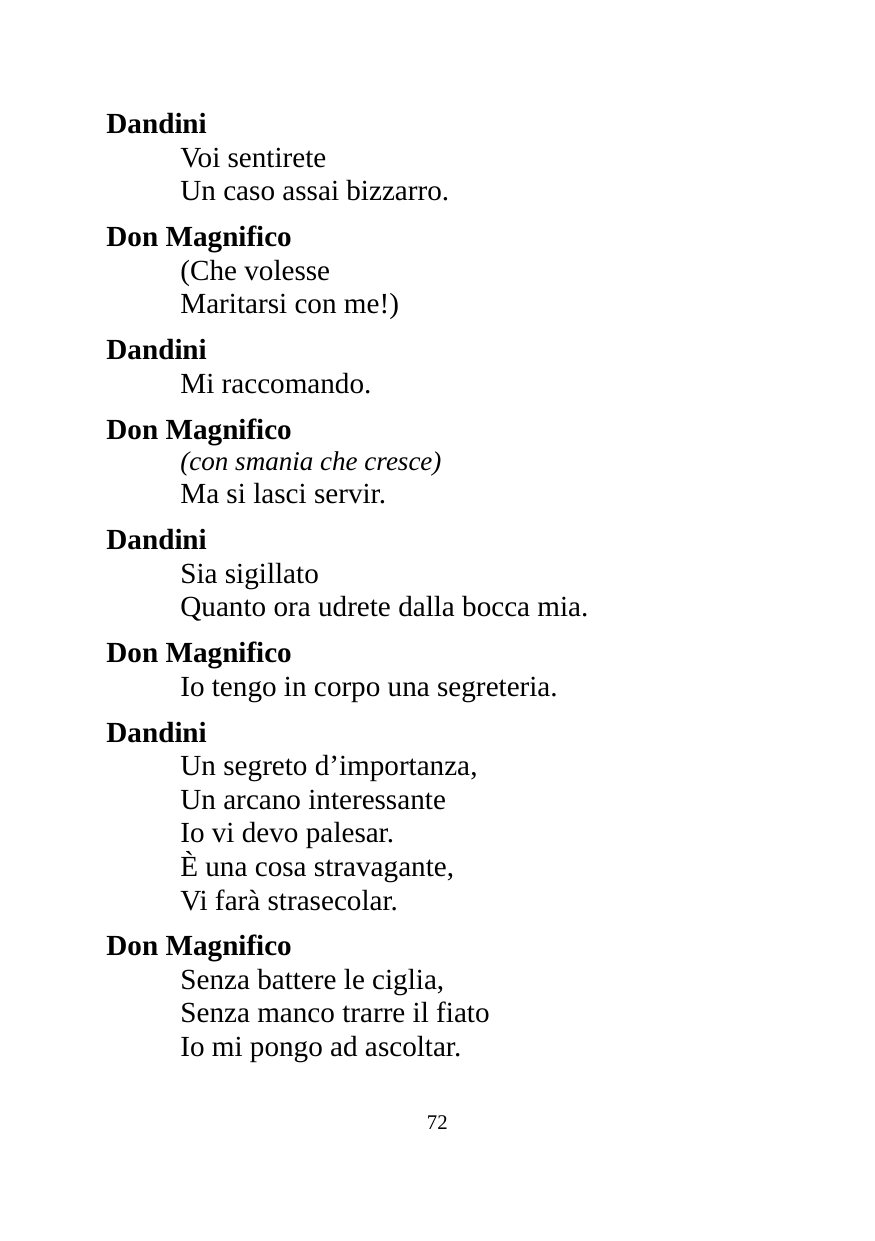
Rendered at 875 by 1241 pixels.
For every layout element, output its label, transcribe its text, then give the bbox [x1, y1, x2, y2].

text Dandini [106, 522, 768, 556]
text Voi sentirete Un caso assai bizzarro. [180, 140, 768, 207]
text Don Magnifico [106, 635, 768, 669]
text Mi raccomando. [180, 366, 768, 399]
text Don Magnifico [106, 928, 768, 962]
text Senza battere le ciglia, Senza manco trarre il fiato Io mi pongo ad ascoltar. [180, 962, 768, 1063]
text Don Magnifico [106, 412, 768, 445]
text Don Magnifico [106, 219, 768, 253]
text (Che volesse Maritarsi con me!) [180, 253, 768, 320]
text Dandini [106, 715, 768, 748]
text (con smania che cresce) Ma si lasci servir. [180, 445, 768, 510]
text Io tengo in corpo una segreteria. [180, 669, 768, 702]
text Dandini [106, 106, 768, 140]
text Sia sigillato Quanto ora udrete dalla bocca mia. [180, 556, 768, 623]
text Un segreto d’importanza, Un arcano interessante Io vi devo palesar. È una cosa stravagante, Vi farà strasecolar. [180, 748, 768, 916]
text Dandini [106, 332, 768, 366]
